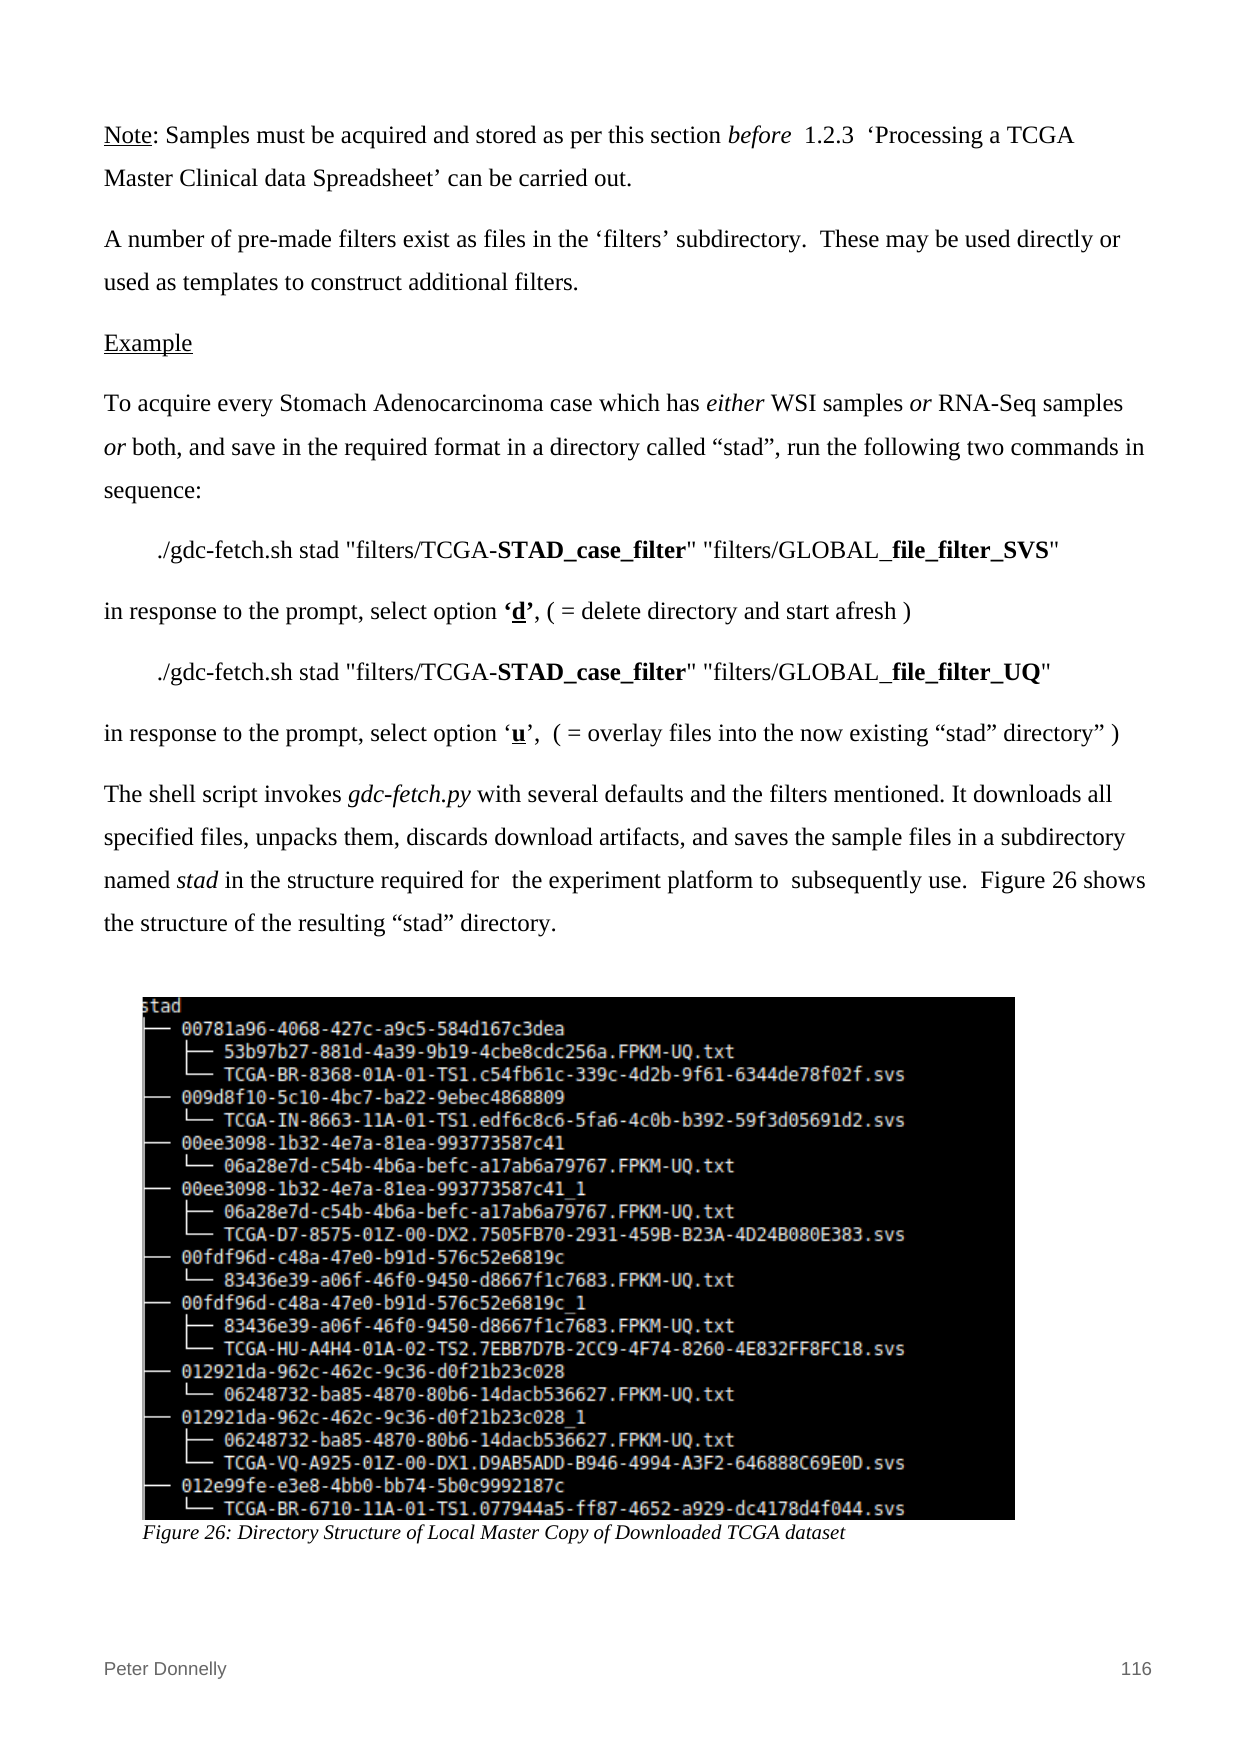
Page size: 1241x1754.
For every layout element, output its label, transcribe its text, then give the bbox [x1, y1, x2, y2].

picture [142, 997, 1015, 1520]
text in response to the prompt, select option ‘u’, ( = overlay files into the now existing “stad” directory” ) [103, 718, 1146, 747]
text A number of pre-made filters exist as files in the ‘filters’ subdirectory. These may be used directly or used as templates to construct additional filters. [103, 224, 1146, 296]
text ./gdc-fetch.sh stad "filters/TCGA-STAD_case_filter" "filters/GLOBAL_file_filter_SVS" [157, 536, 1146, 564]
text The shell script invokes gdc-fetch.py with several defaults and the filters mentioned. It downloads all specified files, unpacks them, discards download artifacts, and saves the sample files in a subdirectory named stad in the structure required for the experiment platform to subsequently use. Figure 26 shows the structure of the resulting “stad” directory. [103, 779, 1146, 937]
text Note: Samples must be acquired and stored as per this section before 1.2.3 ‘Processing a TCGA Master Clinical data Spreadsheet’ can be carried out. [103, 120, 1146, 192]
text To acquire every Stomach Adenocarcinoma case which has either WSI samples or RNA-Seq samples or both, and save in the required format in a directory called “stad”, run the following two commands in sequence: [103, 388, 1146, 503]
text in response to the prompt, select option ‘d’, ( = delete directory and start afresh ) [103, 596, 1146, 625]
text ./gdc-fetch.sh stad "filters/TCGA-STAD_case_filter" "filters/GLOBAL_file_filter_UQ" [157, 657, 1146, 686]
text Figure 26: Directory Structure of Local Master Copy of Downloaded TCGA dataset [142, 1520, 1015, 1544]
text Example [103, 328, 1146, 356]
